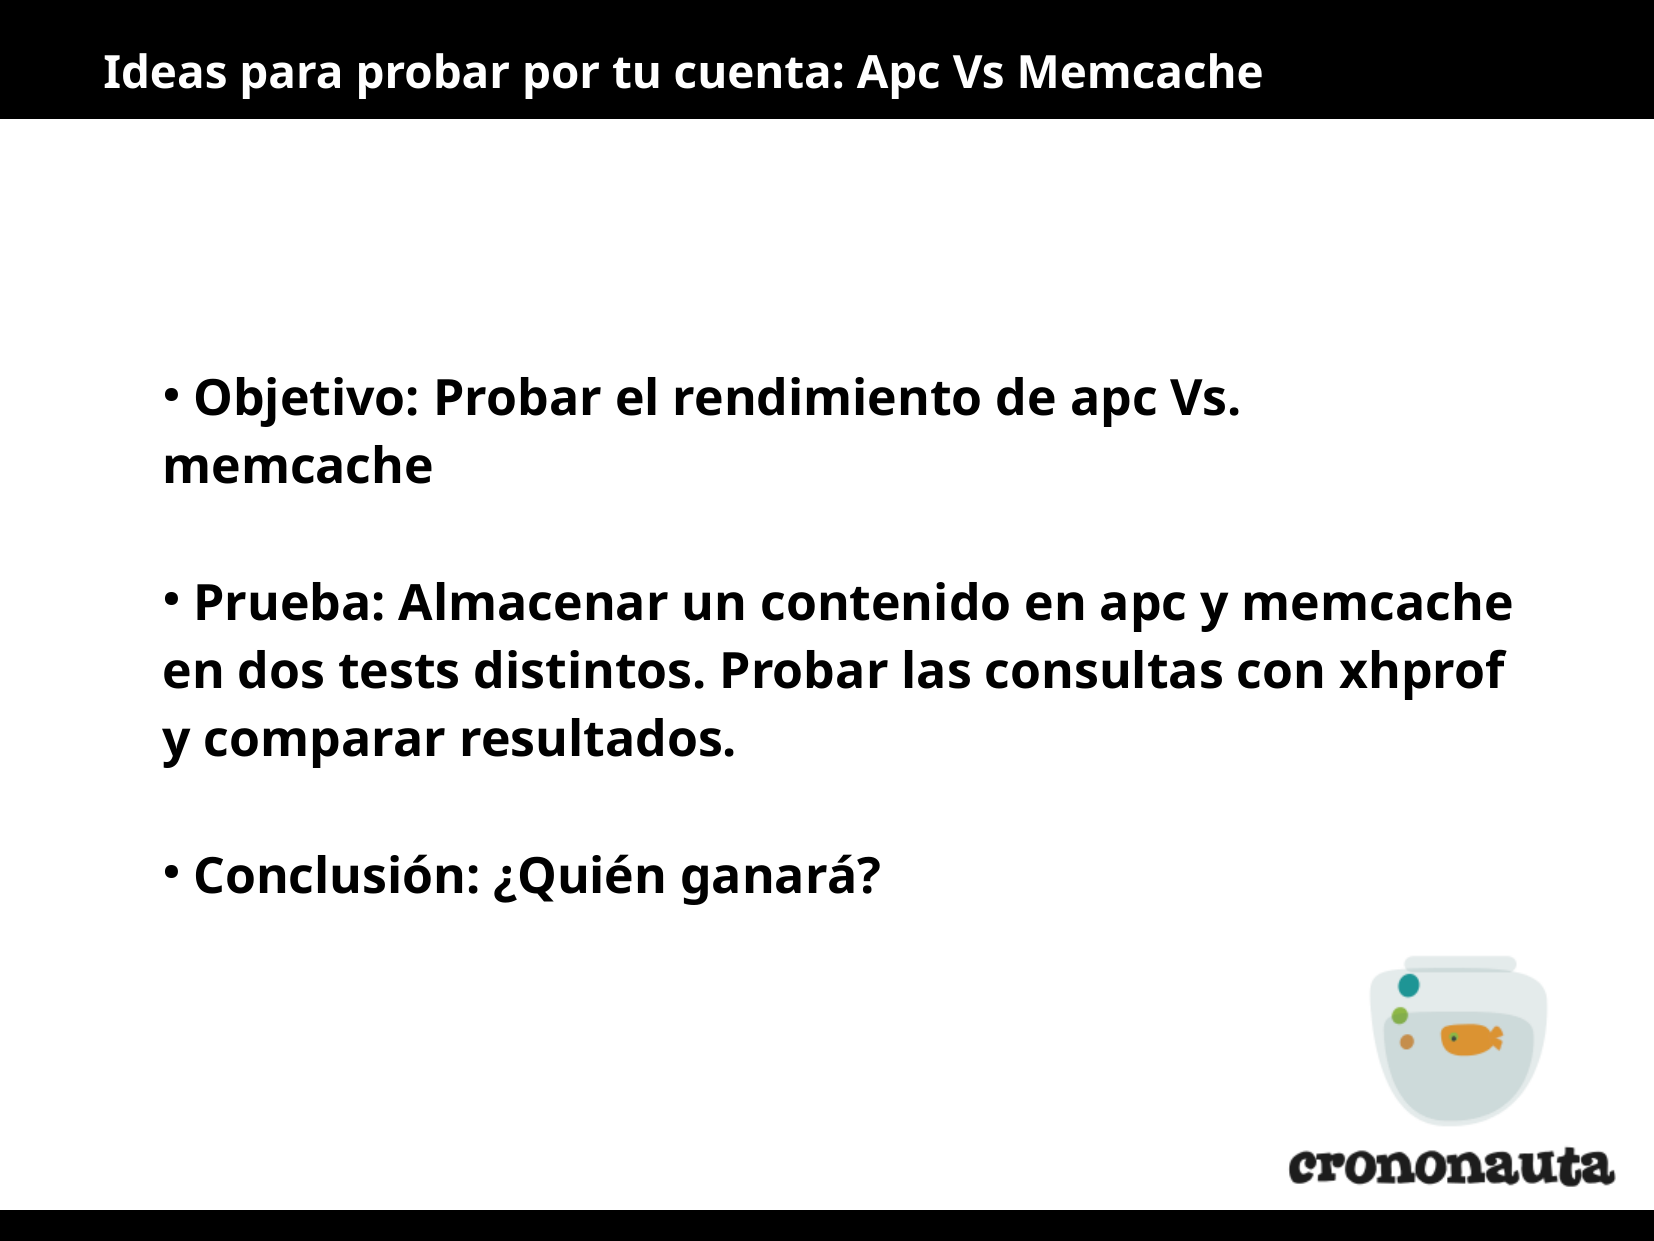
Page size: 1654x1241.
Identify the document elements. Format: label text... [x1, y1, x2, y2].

text_box Ideas para probar por tu cuenta: Apc Vs Memcache [88, 31, 1595, 99]
picture [1240, 944, 1637, 1196]
text_box Objetivo: Probar el rendimiento de apc Vs. memcache Prueba: Almacenar un contenido en apc y memcache en dos tests distintos. Probar las consultas con xhprof y comparar resultados. Conclusión: ¿Quién ganará? [147, 354, 1536, 768]
